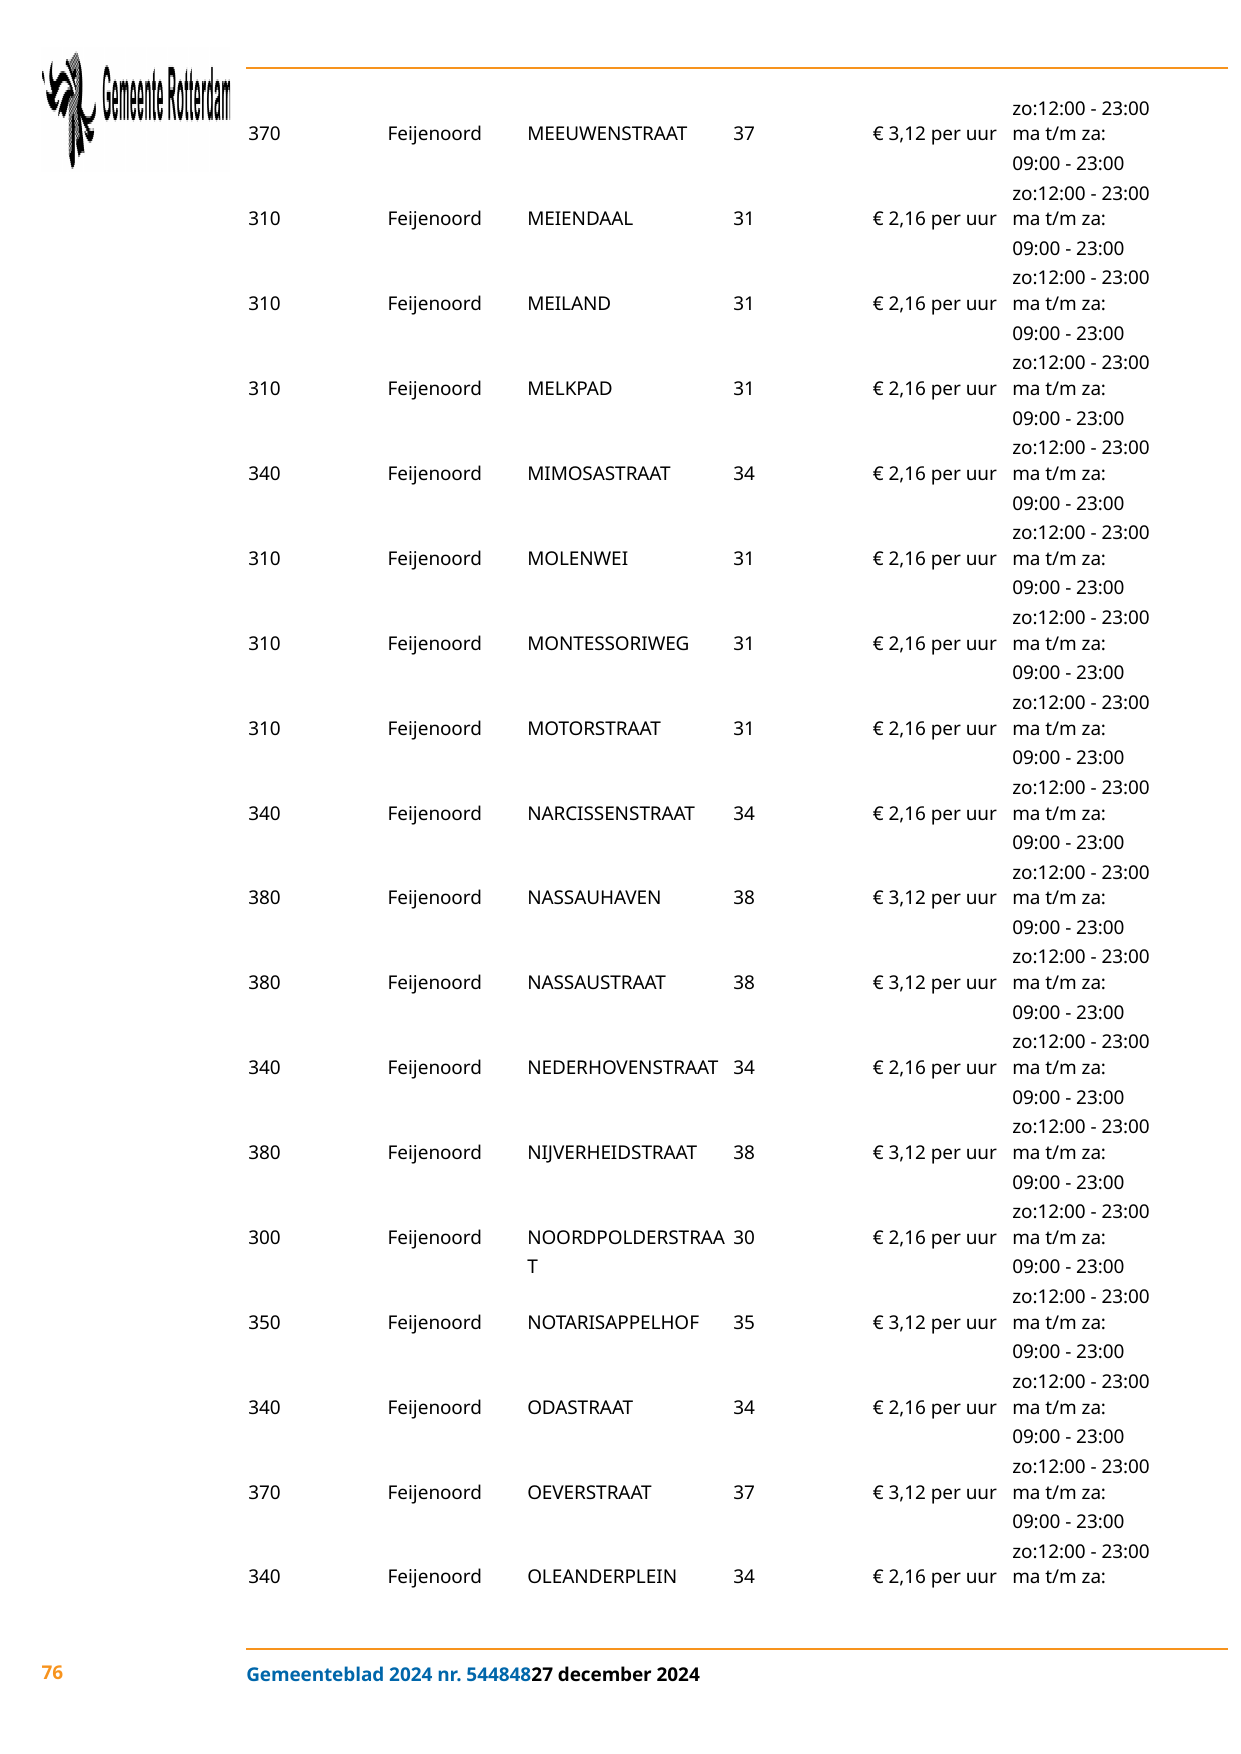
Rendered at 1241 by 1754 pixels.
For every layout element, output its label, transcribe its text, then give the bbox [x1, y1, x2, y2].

table_cell 310 [248, 630, 387, 715]
table_cell ma t/m za: 09:00 - 23:00 zo:12:00 - 23:00 [1012, 1054, 1152, 1139]
table_cell ma t/m za: 09:00 - 23:00 zo:12:00 - 23:00 [1012, 970, 1152, 1054]
table_cell 31 [733, 545, 873, 630]
table_cell € 2,16 per uur [873, 1054, 1012, 1139]
table_cell ma t/m za: 09:00 - 23:00 zo:12:00 - 23:00 [1012, 1224, 1152, 1309]
table_cell 310 [248, 715, 387, 800]
table_cell € 3,12 per uur [873, 1139, 1012, 1224]
table_cell Feijenoord [388, 1394, 527, 1479]
table_cell 310 [248, 290, 387, 375]
table_cell 31 [733, 205, 873, 290]
table_cell 31 [733, 715, 873, 800]
table_cell NARCISSENSTRAAT [527, 800, 733, 884]
table_cell 35 [733, 1309, 873, 1394]
table_cell € 2,16 per uur [873, 715, 1012, 800]
table_cell 37 [733, 1479, 873, 1564]
table_cell Feijenoord [388, 1309, 527, 1394]
table_cell ma t/m za: 09:00 - 23:00 zo:12:00 - 23:00 [1012, 290, 1152, 375]
table_cell NEDERHOVENSTRAAT [527, 1054, 733, 1139]
table_cell 34 [733, 460, 873, 545]
table_cell ma t/m za: 09:00 - 23:00 zo:12:00 - 23:00 [1012, 375, 1152, 460]
table_cell Feijenoord [388, 121, 527, 205]
table_cell Feijenoord [388, 545, 527, 630]
table_cell 370 [248, 121, 387, 205]
table_cell Feijenoord [388, 290, 527, 375]
table_cell Feijenoord [388, 800, 527, 884]
table_cell NIJVERHEIDSTRAAT [527, 1139, 733, 1224]
table_cell Feijenoord [388, 715, 527, 800]
table_cell NASSAUHAVEN [527, 885, 733, 969]
table_cell ma t/m za: 09:00 - 23:00 zo:12:00 - 23:00 [1012, 885, 1152, 969]
table_cell NASSAUSTRAAT [527, 970, 733, 1054]
table_cell € 2,16 per uur [873, 290, 1012, 375]
table_cell ma t/m za: 09:00 - 23:00 zo:12:00 - 23:00 [1012, 205, 1152, 290]
table_cell 370 [248, 1479, 387, 1564]
table_cell € 2,16 per uur [873, 460, 1012, 545]
table_cell 310 [248, 375, 387, 460]
table_cell ma t/m za: 09:00 - 23:00 zo:12:00 - 23:00 [1012, 715, 1152, 800]
table_cell € 2,16 per uur [873, 800, 1012, 884]
table_cell Feijenoord [388, 1564, 527, 1589]
table_cell 340 [248, 800, 387, 884]
table_cell 380 [248, 970, 387, 1054]
table_cell € 2,16 per uur [873, 630, 1012, 715]
table_cell € 3,12 per uur [873, 1309, 1012, 1394]
table_cell 31 [733, 290, 873, 375]
table_cell 34 [733, 800, 873, 884]
table_cell 340 [248, 1054, 387, 1139]
table_cell 310 [248, 545, 387, 630]
table_cell 300 [248, 1224, 387, 1309]
table_cell 31 [733, 375, 873, 460]
table_cell [873, 95, 1012, 121]
table_cell [248, 95, 387, 121]
table_cell 30 [733, 1224, 873, 1309]
table_cell 310 [248, 205, 387, 290]
table_cell [527, 95, 733, 121]
table_cell MEIENDAAL [527, 205, 733, 290]
table_cell € 3,12 per uur [873, 885, 1012, 969]
table_cell Feijenoord [388, 630, 527, 715]
table_cell zo:12:00 - 23:00 [1012, 95, 1152, 121]
table_cell Feijenoord [388, 205, 527, 290]
table_cell € 2,16 per uur [873, 545, 1012, 630]
table_cell ma t/m za: 09:00 - 23:00 zo:12:00 - 23:00 [1012, 800, 1152, 884]
table_cell OEVERSTRAAT [527, 1479, 733, 1564]
table_cell 34 [733, 1564, 873, 1589]
table_cell € 3,12 per uur [873, 121, 1012, 205]
table_cell OLEANDERPLEIN [527, 1564, 733, 1589]
table_cell 340 [248, 1394, 387, 1479]
table_cell 38 [733, 885, 873, 969]
table_cell NOORDPOLDERSTRAAT [527, 1224, 733, 1309]
table_cell Feijenoord [388, 1054, 527, 1139]
table_cell Feijenoord [388, 885, 527, 969]
table_cell 34 [733, 1054, 873, 1139]
table_cell € 2,16 per uur [873, 375, 1012, 460]
table_cell Feijenoord [388, 970, 527, 1054]
table_cell 34 [733, 1394, 873, 1479]
table_cell [388, 95, 527, 121]
table_cell ma t/m za: [1012, 1564, 1152, 1589]
table_cell ma t/m za: 09:00 - 23:00 zo:12:00 - 23:00 [1012, 1394, 1152, 1479]
picture [41, 47, 231, 172]
table_cell MIMOSASTRAAT [527, 460, 733, 545]
table_cell 350 [248, 1309, 387, 1394]
table_cell ma t/m za: 09:00 - 23:00 zo:12:00 - 23:00 [1012, 460, 1152, 545]
table_cell 31 [733, 630, 873, 715]
table_cell ma t/m za: 09:00 - 23:00 zo:12:00 - 23:00 [1012, 1309, 1152, 1394]
table_cell MOLENWEI [527, 545, 733, 630]
table_cell 380 [248, 885, 387, 969]
table_cell € 2,16 per uur [873, 1224, 1012, 1309]
table_cell ma t/m za: 09:00 - 23:00 zo:12:00 - 23:00 [1012, 630, 1152, 715]
table_cell € 2,16 per uur [873, 1394, 1012, 1479]
table_cell ODASTRAAT [527, 1394, 733, 1479]
table_cell 38 [733, 1139, 873, 1224]
table_cell MOTORSTRAAT [527, 715, 733, 800]
table_cell ma t/m za: 09:00 - 23:00 zo:12:00 - 23:00 [1012, 1479, 1152, 1564]
table_cell ma t/m za: 09:00 - 23:00 zo:12:00 - 23:00 [1012, 1139, 1152, 1224]
table_cell NOTARISAPPELHOF [527, 1309, 733, 1394]
table_cell 380 [248, 1139, 387, 1224]
table_cell Feijenoord [388, 1479, 527, 1564]
table_cell Feijenoord [388, 1139, 527, 1224]
table_cell € 2,16 per uur [873, 205, 1012, 290]
table_cell Feijenoord [388, 1224, 527, 1309]
table_cell MEILAND [527, 290, 733, 375]
table_cell MELKPAD [527, 375, 733, 460]
table_cell Feijenoord [388, 375, 527, 460]
table_cell ma t/m za: 09:00 - 23:00 zo:12:00 - 23:00 [1012, 121, 1152, 205]
table_cell ma t/m za: 09:00 - 23:00 zo:12:00 - 23:00 [1012, 545, 1152, 630]
table_cell [733, 95, 873, 121]
table_cell € 3,12 per uur [873, 970, 1012, 1054]
table_cell MEEUWENSTRAAT [527, 121, 733, 205]
table_cell 38 [733, 970, 873, 1054]
table_cell MONTESSORIWEG [527, 630, 733, 715]
table_cell € 3,12 per uur [873, 1479, 1012, 1564]
table_cell 340 [248, 460, 387, 545]
table_cell 37 [733, 121, 873, 205]
table_cell Feijenoord [388, 460, 527, 545]
table_cell 340 [248, 1564, 387, 1589]
table_cell € 2,16 per uur [873, 1564, 1012, 1589]
